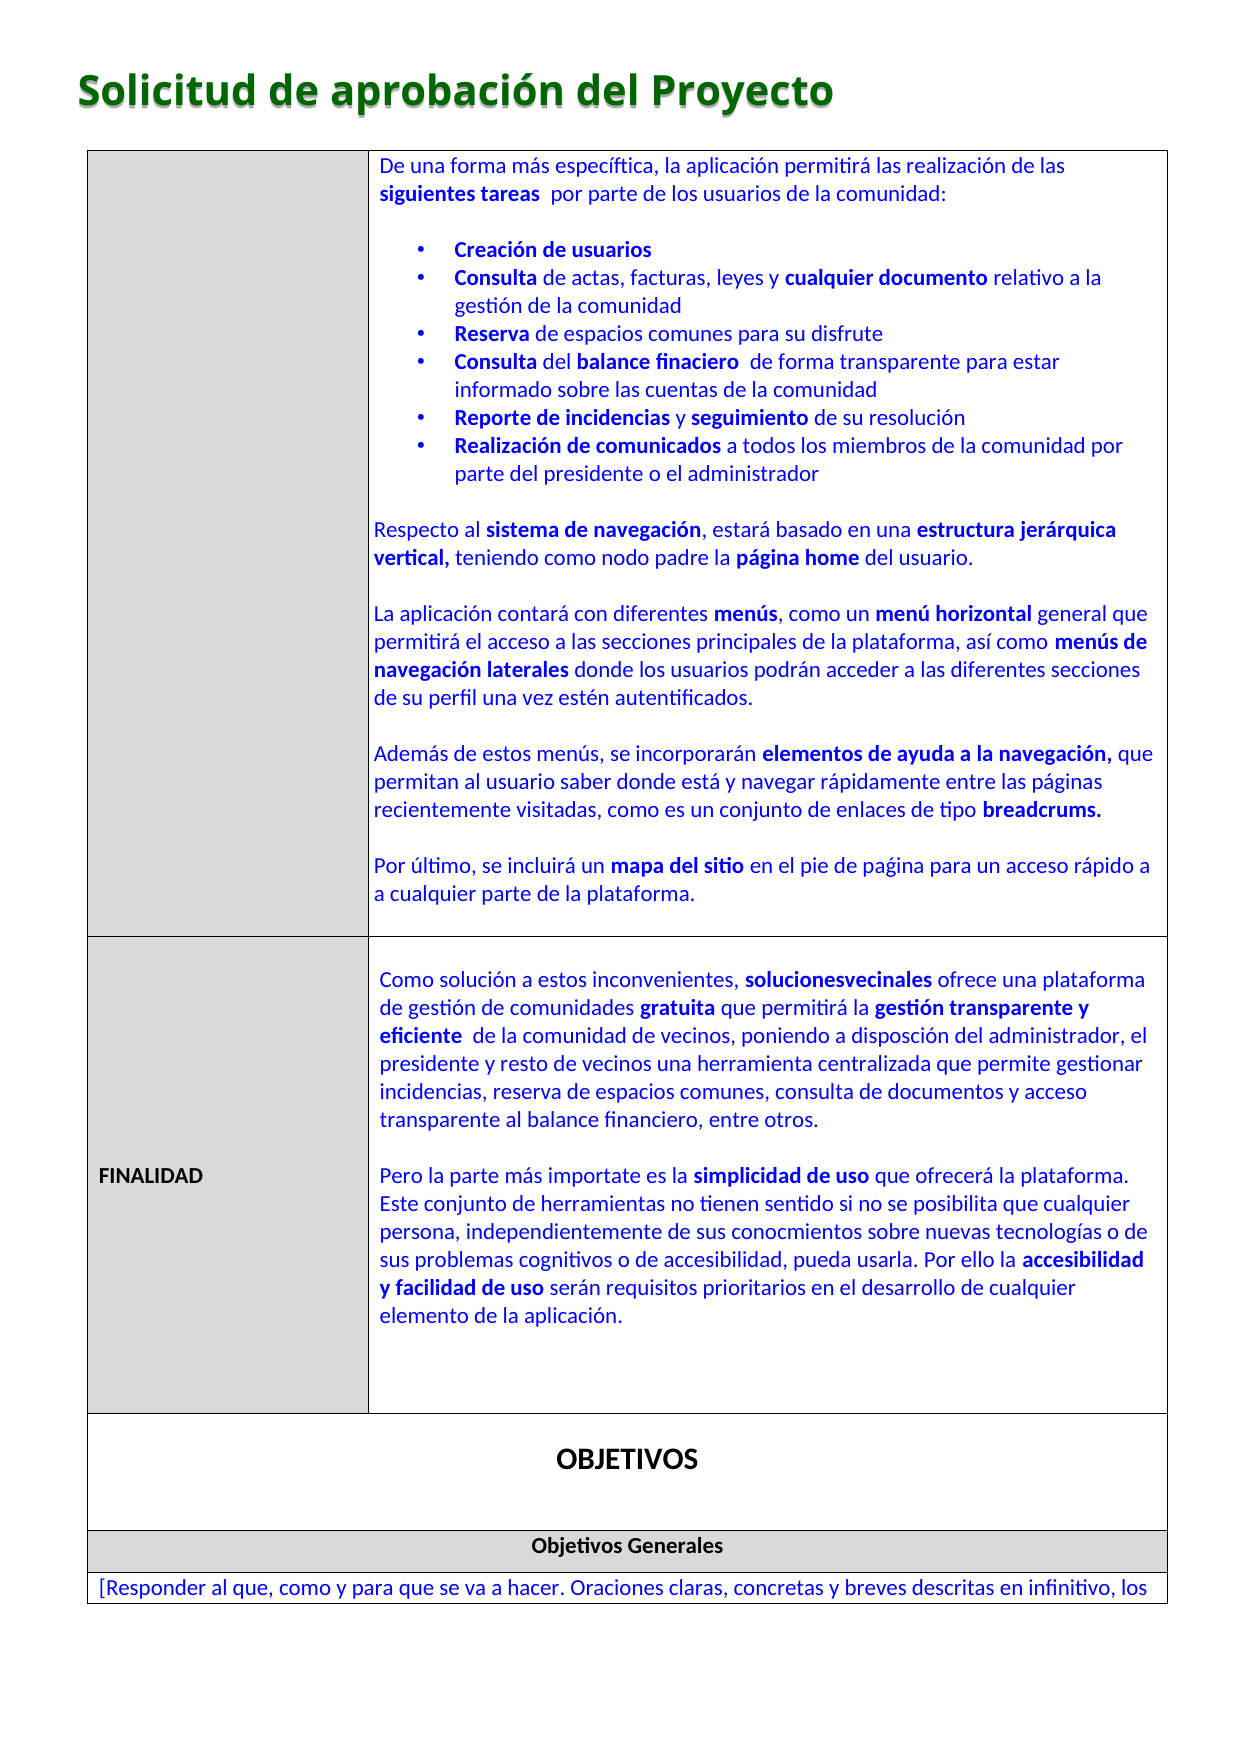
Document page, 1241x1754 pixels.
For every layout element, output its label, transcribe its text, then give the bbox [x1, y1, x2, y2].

table_cell [88, 151, 368, 936]
table_cell OBJETIVOS [88, 1414, 1167, 1530]
table_cell FINALIDAD [88, 937, 368, 1413]
table_cell Como solución a estos inconvenientes, solucionesvecinales ofrece una plataforma de gestión de comunidades gratuita que permitirá la gestión transparente y eficiente de la comunidad de vecinos, poniendo a disposción del administrador, el presidente y resto de vecinos una herramienta centralizada que permite gestionar incidencias, reserva de espacios comunes, consulta de documentos y acceso transparente al balance financiero, entre otros. Pero la parte más importate es la simplicidad de uso que ofrecerá la plataforma. Este conjunto de herramientas no tienen sentido si no se posibilita que cualquier persona, independientemente de sus conocmientos sobre nuevas tecnologías o de sus problemas cognitivos o de accesibilidad, pueda usarla. Por ello la accesibilidad y facilidad de uso serán requisitos prioritarios en el desarrollo de cualquier elemento de la aplicación. [369, 937, 1167, 1413]
table_cell Objetivos Generales [88, 1531, 1167, 1572]
table_cell De una forma más específtica, la aplicación permitirá las realización de las siguientes tareas por parte de los usuarios de la comunidad: Creación de usuarios Consulta de actas, facturas, leyes y cualquier documento relativo a la gestión de la comunidad Reserva de espacios comunes para su disfrute Consulta del balance finaciero de forma transparente para estar informado sobre las cuentas de la comunidad Reporte de incidencias y seguimiento de su resolución Realización de comunicados a todos los miembros de la comunidad por parte del presidente o el administrador Respecto al sistema de navegación, estará basado en una estructura jerárquica vertical, teniendo como nodo padre la página home del usuario. La aplicación contará con diferentes menús, como un menú horizontal general que permitirá el acceso a las secciones principales de la plataforma, así como menús de navegación laterales donde los usuarios podrán acceder a las diferentes secciones de su perfil una vez estén autentificados. Además de estos menús, se incorporarán elementos de ayuda a la navegación, que permitan al usuario saber donde está y navegar rápidamente entre las páginas recientemente visitadas, como es un conjunto de enlaces de tipo breadcrums. Por último, se incluirá un mapa del sitio en el pie de paǵina para un acceso rápido a a cualquier parte de la plataforma. [369, 151, 1167, 936]
table_cell [Responder al que, como y para que se va a hacer. Oraciones claras, concretas y breves descritas en infinitivo, los [88, 1573, 1167, 1602]
